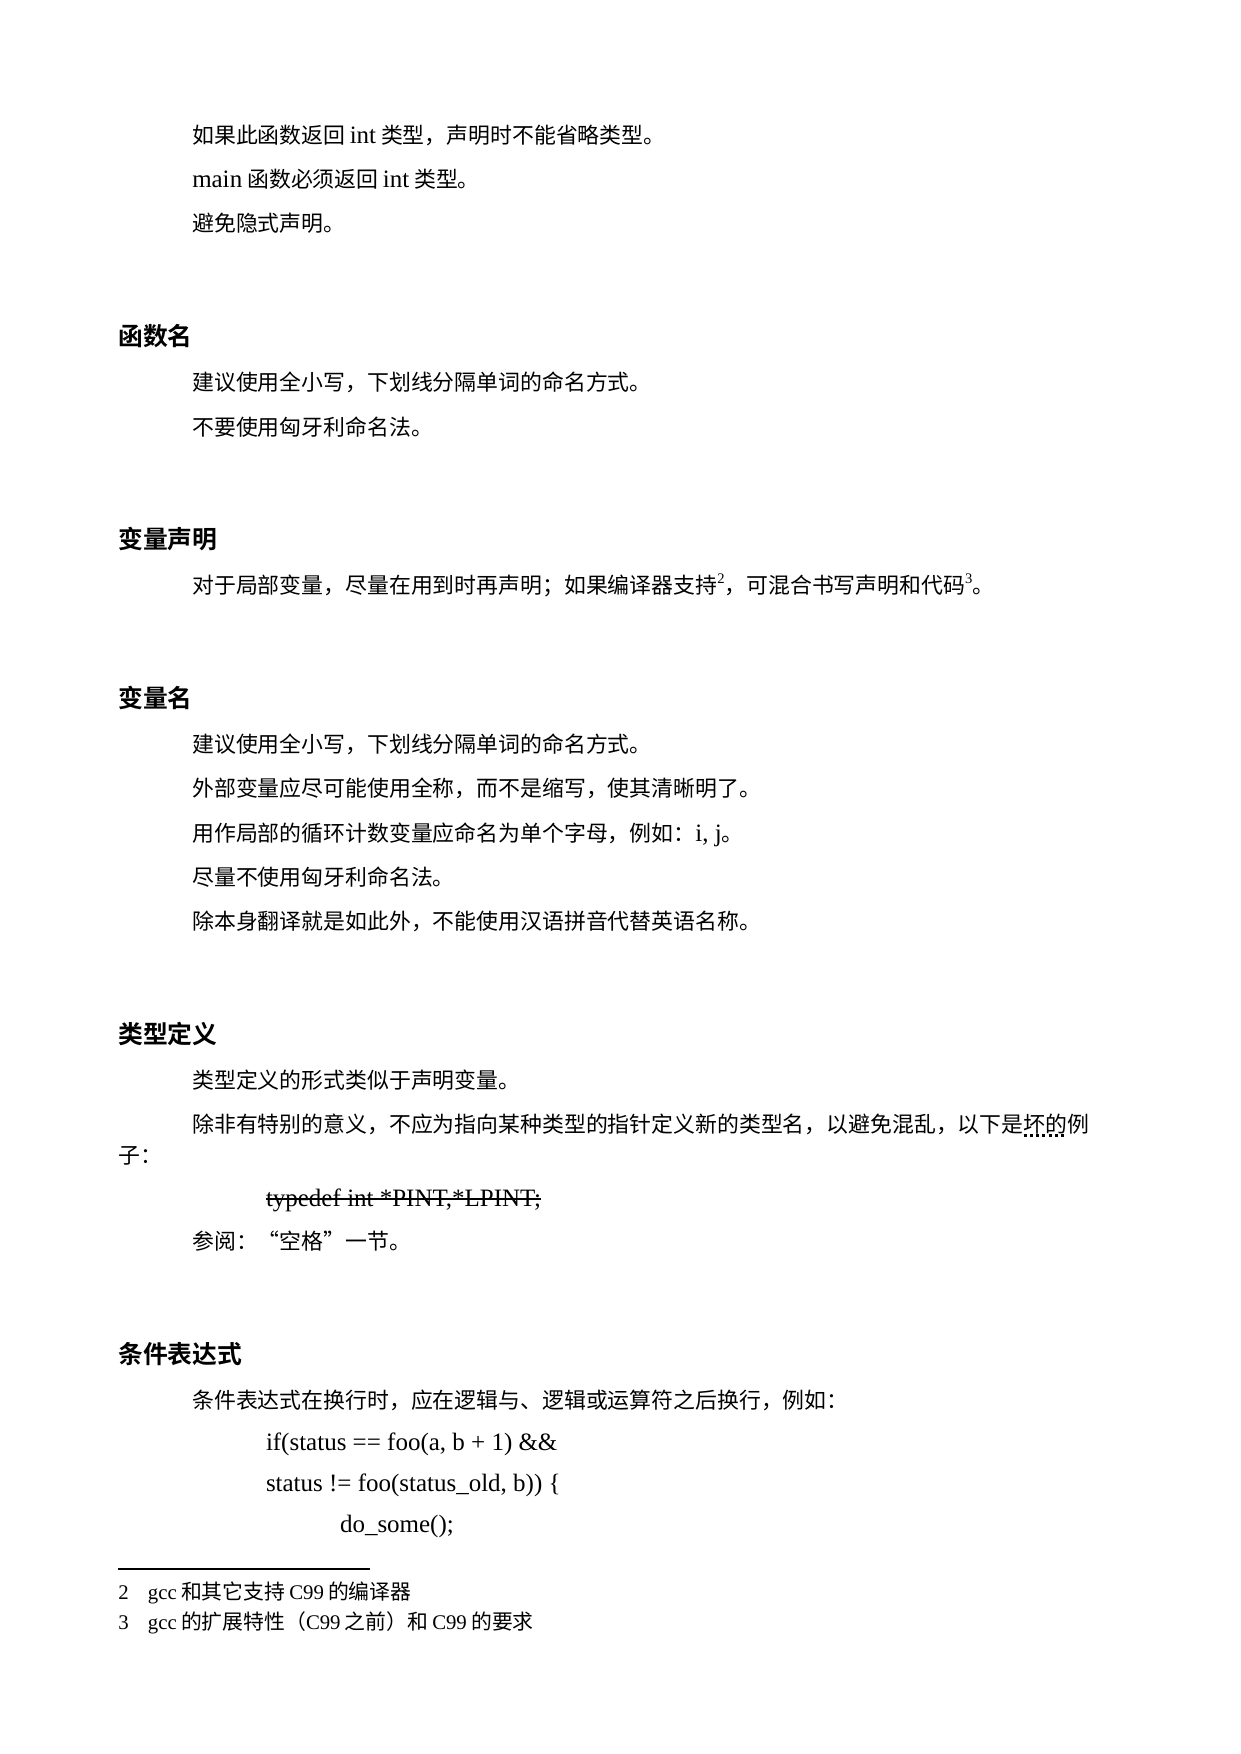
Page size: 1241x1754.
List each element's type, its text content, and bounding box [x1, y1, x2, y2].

text do_some(); [118, 1509, 1122, 1538]
text 建议使用全小写，下划线分隔单词的命名方式。 [118, 727, 1122, 759]
text typedef int *PINT,*LPINT; [118, 1183, 1122, 1211]
text 建议使用全小写，下划线分隔单词的命名方式。 [118, 365, 1122, 397]
text main函数必须返回int类型。 [118, 162, 1122, 194]
text status != foo(status_old, b)) { [118, 1468, 1122, 1497]
text 用作局部的循环计数变量应命名为单个字母，例如：i, j。 [118, 816, 1122, 847]
text 除本身翻译就是如此外，不能使用汉语拼音代替英语名称。 [118, 904, 1122, 936]
subtitle 变量声明 [118, 520, 1122, 556]
text 参阅：“空格”一节。 [118, 1224, 1122, 1256]
subtitle 变量名 [118, 679, 1122, 715]
text 除非有特别的意义，不应为指向某种类型的指针定义新的类型名，以避免混乱，以下是坏的例子： [118, 1107, 1122, 1170]
text gcc和其它支持C99的编译器 [118, 1575, 1122, 1606]
text 类型定义的形式类似于声明变量。 [118, 1063, 1122, 1094]
text 外部变量应尽可能使用全称，而不是缩写，使其清晰明了。 [118, 771, 1122, 803]
text 避免隐式声明。 [118, 206, 1122, 238]
text 不要使用匈牙利命名法。 [118, 409, 1122, 441]
text 对于局部变量，尽量在用到时再声明；如果编译器支持，可混合书写声明和代码。 [118, 568, 1122, 600]
subtitle 类型定义 [118, 1014, 1122, 1050]
text gcc的扩展特性（C99之前）和C99的要求 [118, 1606, 1122, 1636]
text 如果此函数返回int类型，声明时不能省略类型。 [118, 118, 1122, 150]
text 尽量不使用匈牙利命名法。 [118, 860, 1122, 891]
subtitle 函数名 [118, 317, 1122, 353]
text 条件表达式在换行时，应在逻辑与、逻辑或运算符之后换行，例如： [118, 1383, 1122, 1414]
subtitle 条件表达式 [118, 1334, 1122, 1370]
text if(status == foo(a, b + 1) && [118, 1427, 1122, 1456]
